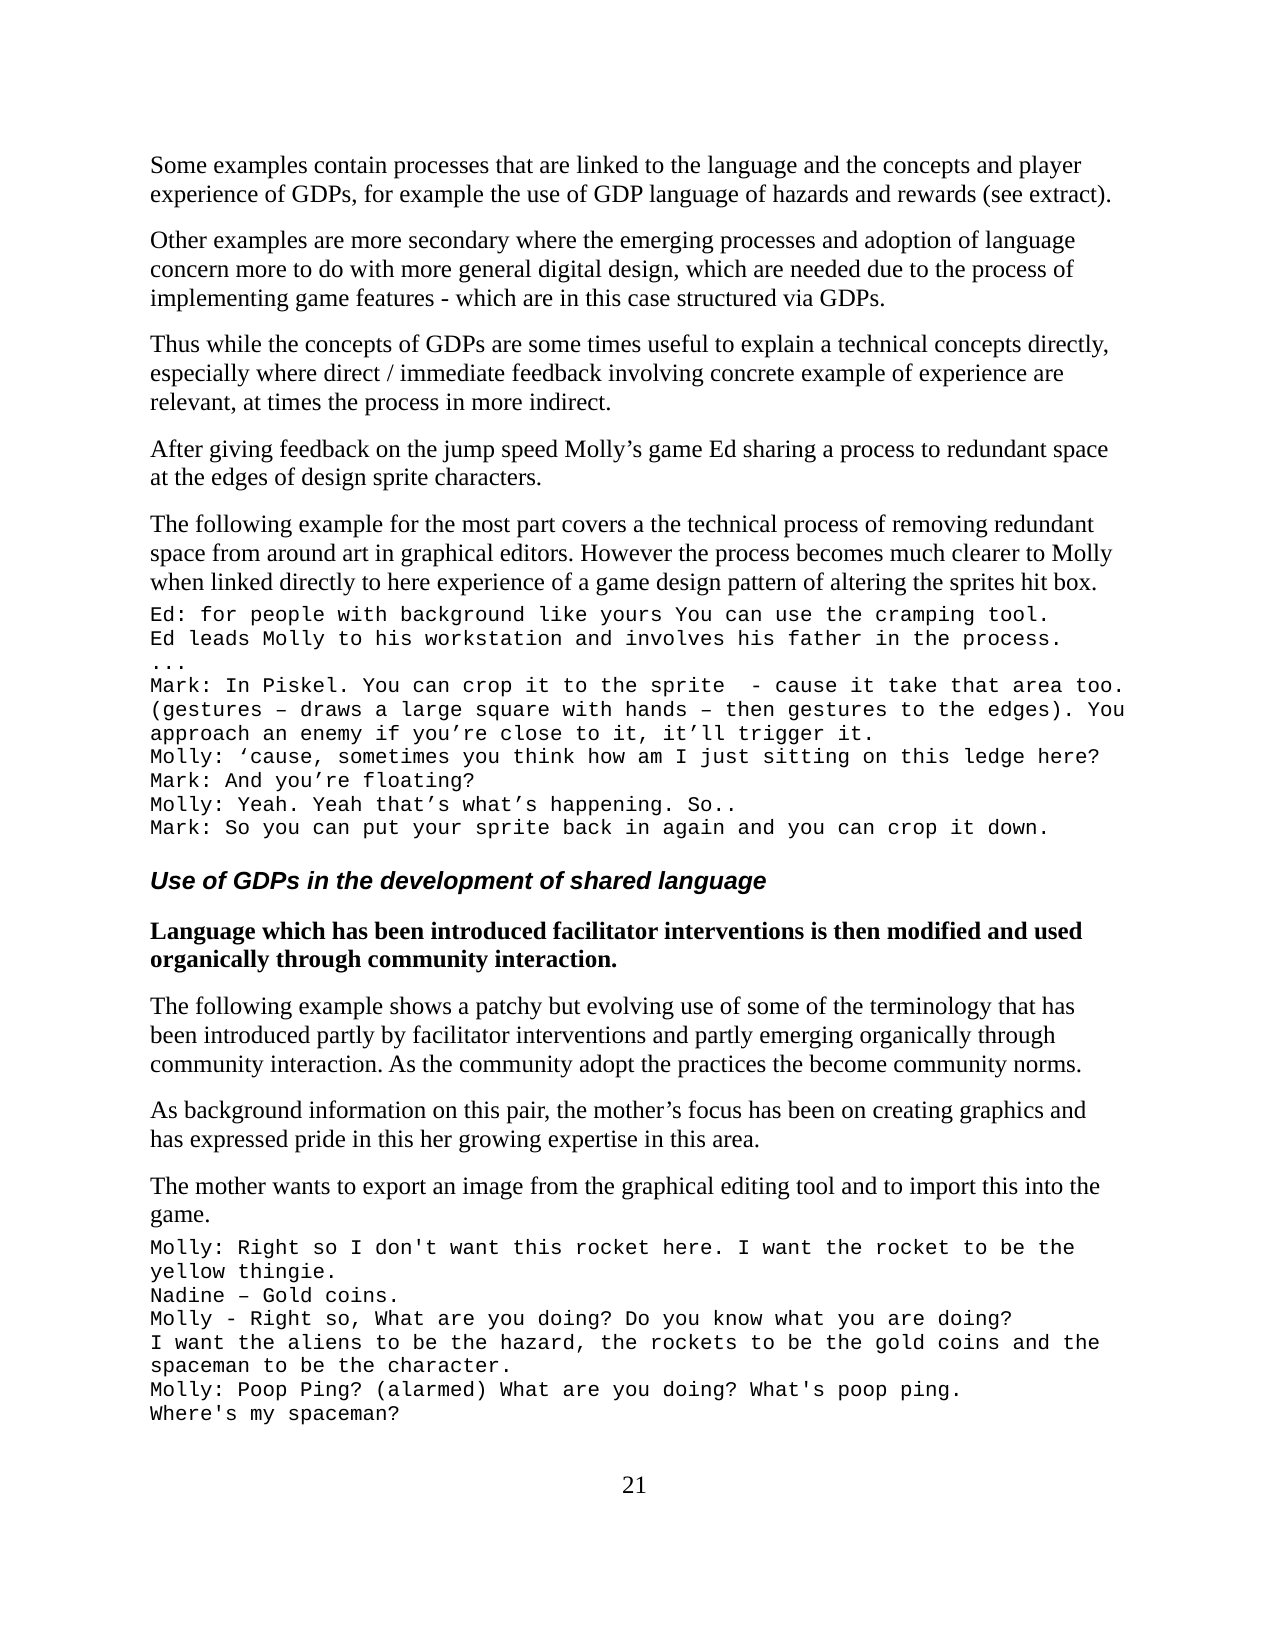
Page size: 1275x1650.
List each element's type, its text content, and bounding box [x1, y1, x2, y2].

text Some examples contain processes that are linked to the language and the concepts and player experience of GDPs, for example the use of GDP language of hazards and rewards (see extract). [150, 150, 1125, 207]
text ... [150, 652, 1125, 675]
text Ed: for people with background like yours You can use the cramping tool. [150, 604, 1125, 628]
text Language which has been introduced facilitator interventions is then modified and used organically through community interaction. [150, 916, 1125, 973]
subtitle Use of GDPs in the development of shared language [150, 866, 1125, 894]
text Molly: Yeah. Yeah that’s what’s happening. So.. [150, 793, 1125, 817]
text The following example for the most part covers a the technical process of removing redundant space from around art in graphical editors. However the process becomes much clearer to Molly when linked directly to here experience of a game design pattern of altering the sprites hit box. [150, 509, 1125, 595]
text Molly - Right so, What are you doing? Do you know what you are doing? [150, 1308, 1125, 1332]
text Mark: So you can put your sprite back in again and you can crop it down. [150, 817, 1125, 841]
text Mark: And you’re floating? [150, 770, 1125, 793]
text As background information on this pair, the mother’s focus has been on creating graphics and has expressed pride in this her growing expertise in this area. [150, 1095, 1125, 1153]
text The mother wants to export an image from the graphical editing tool and to import this into the game. [150, 1171, 1125, 1228]
text Molly: ‘cause, sometimes you think how am I just sitting on this ledge here? [150, 746, 1125, 770]
text Where's my spaceman? [150, 1403, 1125, 1426]
text After giving feedback on the jump speed Molly’s game Ed sharing a process to redundant space at the edges of design sprite characters. [150, 434, 1125, 491]
text I want the aliens to be the hazard, the rockets to be the gold coins and the spaceman to be the character. [150, 1332, 1125, 1379]
text Mark: In Piskel. You can crop it to the sprite - cause it take that area too. (gestures – draws a large square with hands – then gestures to the edges). You approach an enemy if you’re close to it, it’ll trigger it. [150, 675, 1125, 746]
text Molly: Poop Ping? (alarmed) What are you doing? What's poop ping. [150, 1379, 1125, 1403]
text Nadine – Gold coins. [150, 1284, 1125, 1308]
text The following example shows a patchy but evolving use of some of the terminology that has been introduced partly by facilitator interventions and partly emerging organically through community interaction. As the community adopt the practices the become community norms. [150, 991, 1125, 1077]
text Thus while the concepts of GDPs are some times useful to explain a technical concepts directly, especially where direct / immediate feedback involving concrete example of experience are relevant, at times the process in more indirect. [150, 329, 1125, 416]
text Other examples are more secondary where the emerging processes and adoption of language concern more to do with more general digital design, which are needed due to the process of implementing game features - which are in this case structured via GDPs. [150, 225, 1125, 312]
text Ed leads Molly to his workstation and involves his father in the process. [150, 628, 1125, 652]
text Molly: Right so I don't want this rocket here. I want the rocket to be the yellow thingie. [150, 1237, 1125, 1284]
